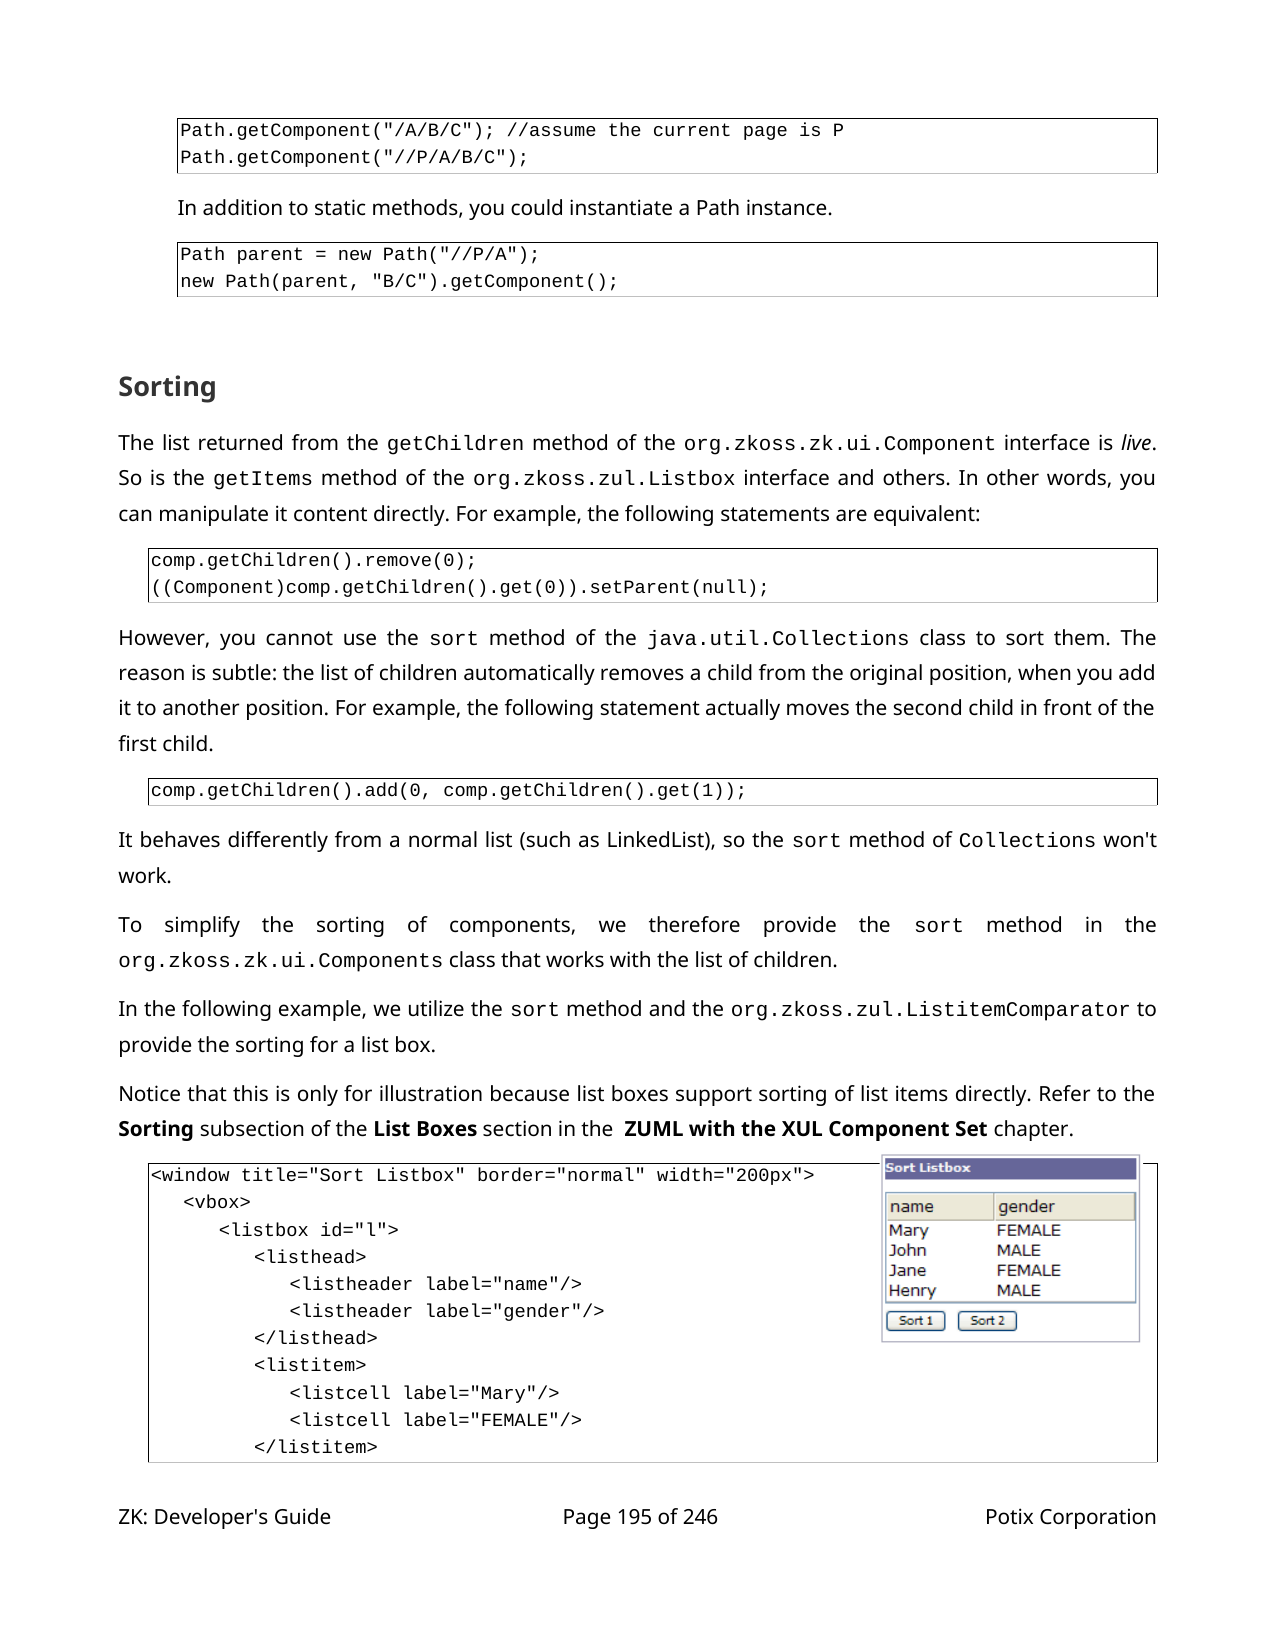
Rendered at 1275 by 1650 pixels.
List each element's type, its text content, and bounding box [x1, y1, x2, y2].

text <listhead> [149, 1244, 879, 1269]
text comp.getChildren().remove(0); [149, 549, 1157, 572]
subtitle Sorting [118, 367, 1157, 404]
text In addition to static methods, you could instantiate a Path instance. [177, 193, 1157, 221]
text [1144, 1217, 1157, 1242]
text Path.getComponent("//P/A/B/C"); [178, 145, 1157, 173]
text Notice that this is only for illustration because list boxes support sorting of list items directly. Refer to the Sorting subsection of the List Boxes section in the ZUML with the XUL Component Set chapter. [118, 1079, 1157, 1142]
text <listheader label="name"/> [149, 1272, 879, 1296]
text The list returned from the getChildren method of the org.zkoss.zk.ui.Component interface is live. So is the getItems method of the org.zkoss.zul.Listbox interface and others. In other words, you can manipulate it content directly. For example, the following statements are equivalent: [118, 428, 1157, 527]
text </listitem> [149, 1435, 1157, 1462]
text To simplify the sorting of components, we therefore provide the sort method in the org.zkoss.zk.ui.Components class that works with the list of children. [118, 910, 1157, 974]
text In the following example, we utilize the sort method and the org.zkoss.zul.ListitemComparator to provide the sorting for a list box. [118, 994, 1157, 1058]
text <listcell label="Mary"/> [149, 1381, 1157, 1405]
text [1144, 1190, 1157, 1214]
text new Path(parent, "B/C").getComponent(); [178, 269, 1157, 296]
text Path.getComponent("/A/B/C"); //assume the current page is P [178, 119, 1157, 142]
picture [879, 1152, 1144, 1345]
text ((Component)comp.getChildren().get(0)).setParent(null); [149, 575, 1157, 602]
text <listbox id="l"> [149, 1217, 879, 1242]
text <listcell label="FEMALE"/> [149, 1408, 1157, 1432]
text </listhead> [149, 1326, 1157, 1350]
text <listitem> [149, 1353, 1157, 1378]
text comp.getChildren().add(0, comp.getChildren().get(1)); [149, 779, 1157, 805]
text However, you cannot use the sort method of the java.util.Collections class to sort them. The reason is subtle: the list of children automatically removes a child from the original position, when you add it to another position. For example, the following statement actually moves the second child in front of the first child. [118, 623, 1157, 757]
text <vbox> [149, 1190, 879, 1214]
text [1144, 1244, 1157, 1269]
text <listheader label="gender"/> [149, 1299, 879, 1323]
text It behaves differently from a normal list (such as LinkedList), so the sort method of Collections won't work. [118, 826, 1157, 889]
text <window title="Sort Listbox" border="normal" width="200px"> [149, 1164, 879, 1187]
text Path parent = new Path("//P/A"); [178, 243, 1157, 266]
